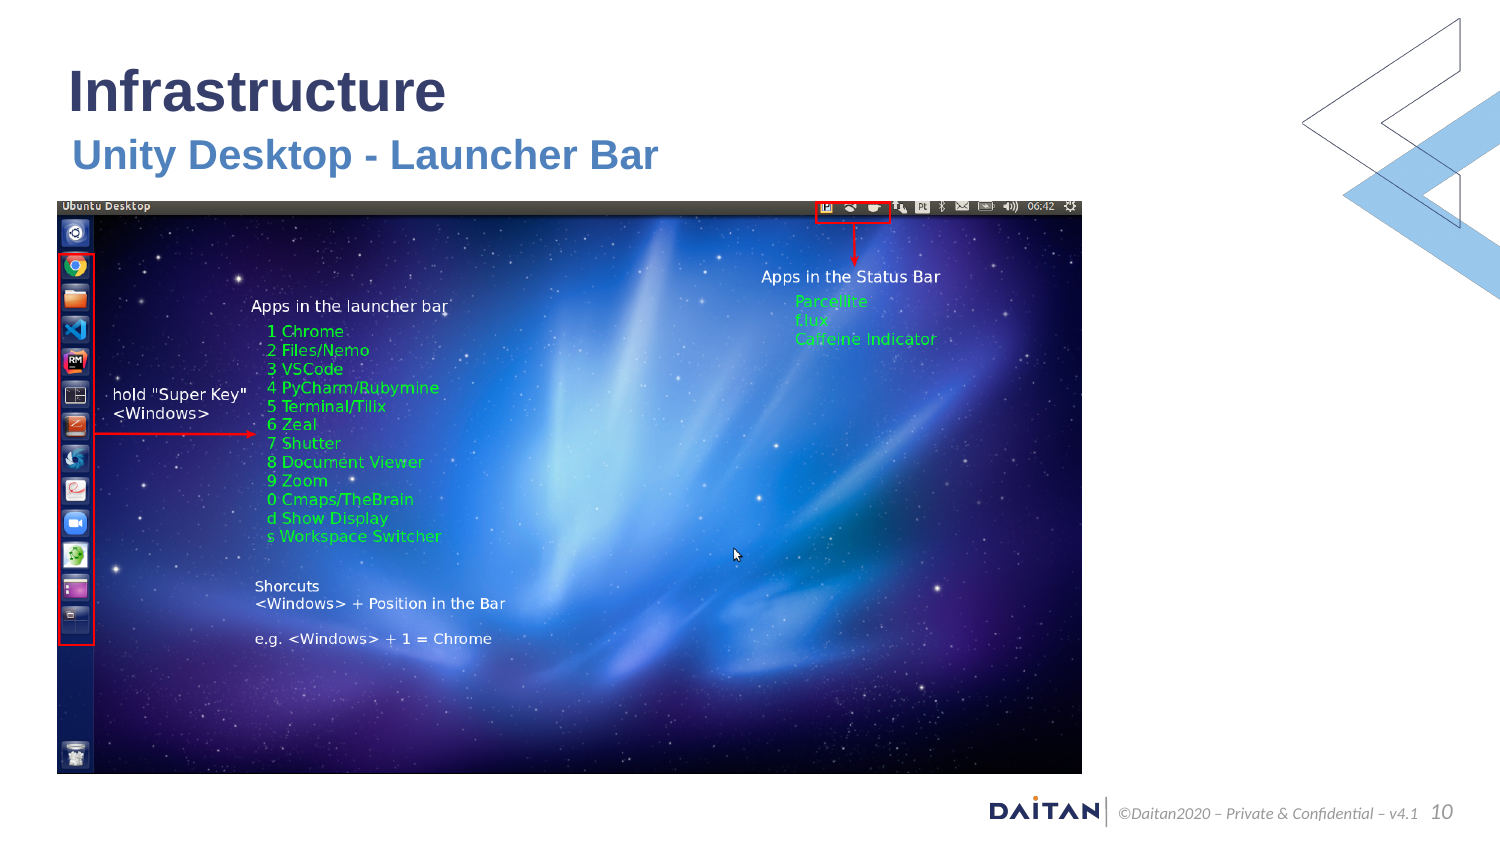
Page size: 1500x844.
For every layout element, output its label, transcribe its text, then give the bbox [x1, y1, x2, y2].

picture [990, 796, 1099, 819]
picture [1303, 19, 1500, 300]
subtitle Unity Desktop - Launcher Bar [57, 126, 1289, 172]
title Infrastructure [57, 50, 1289, 126]
picture [57, 201, 1082, 778]
